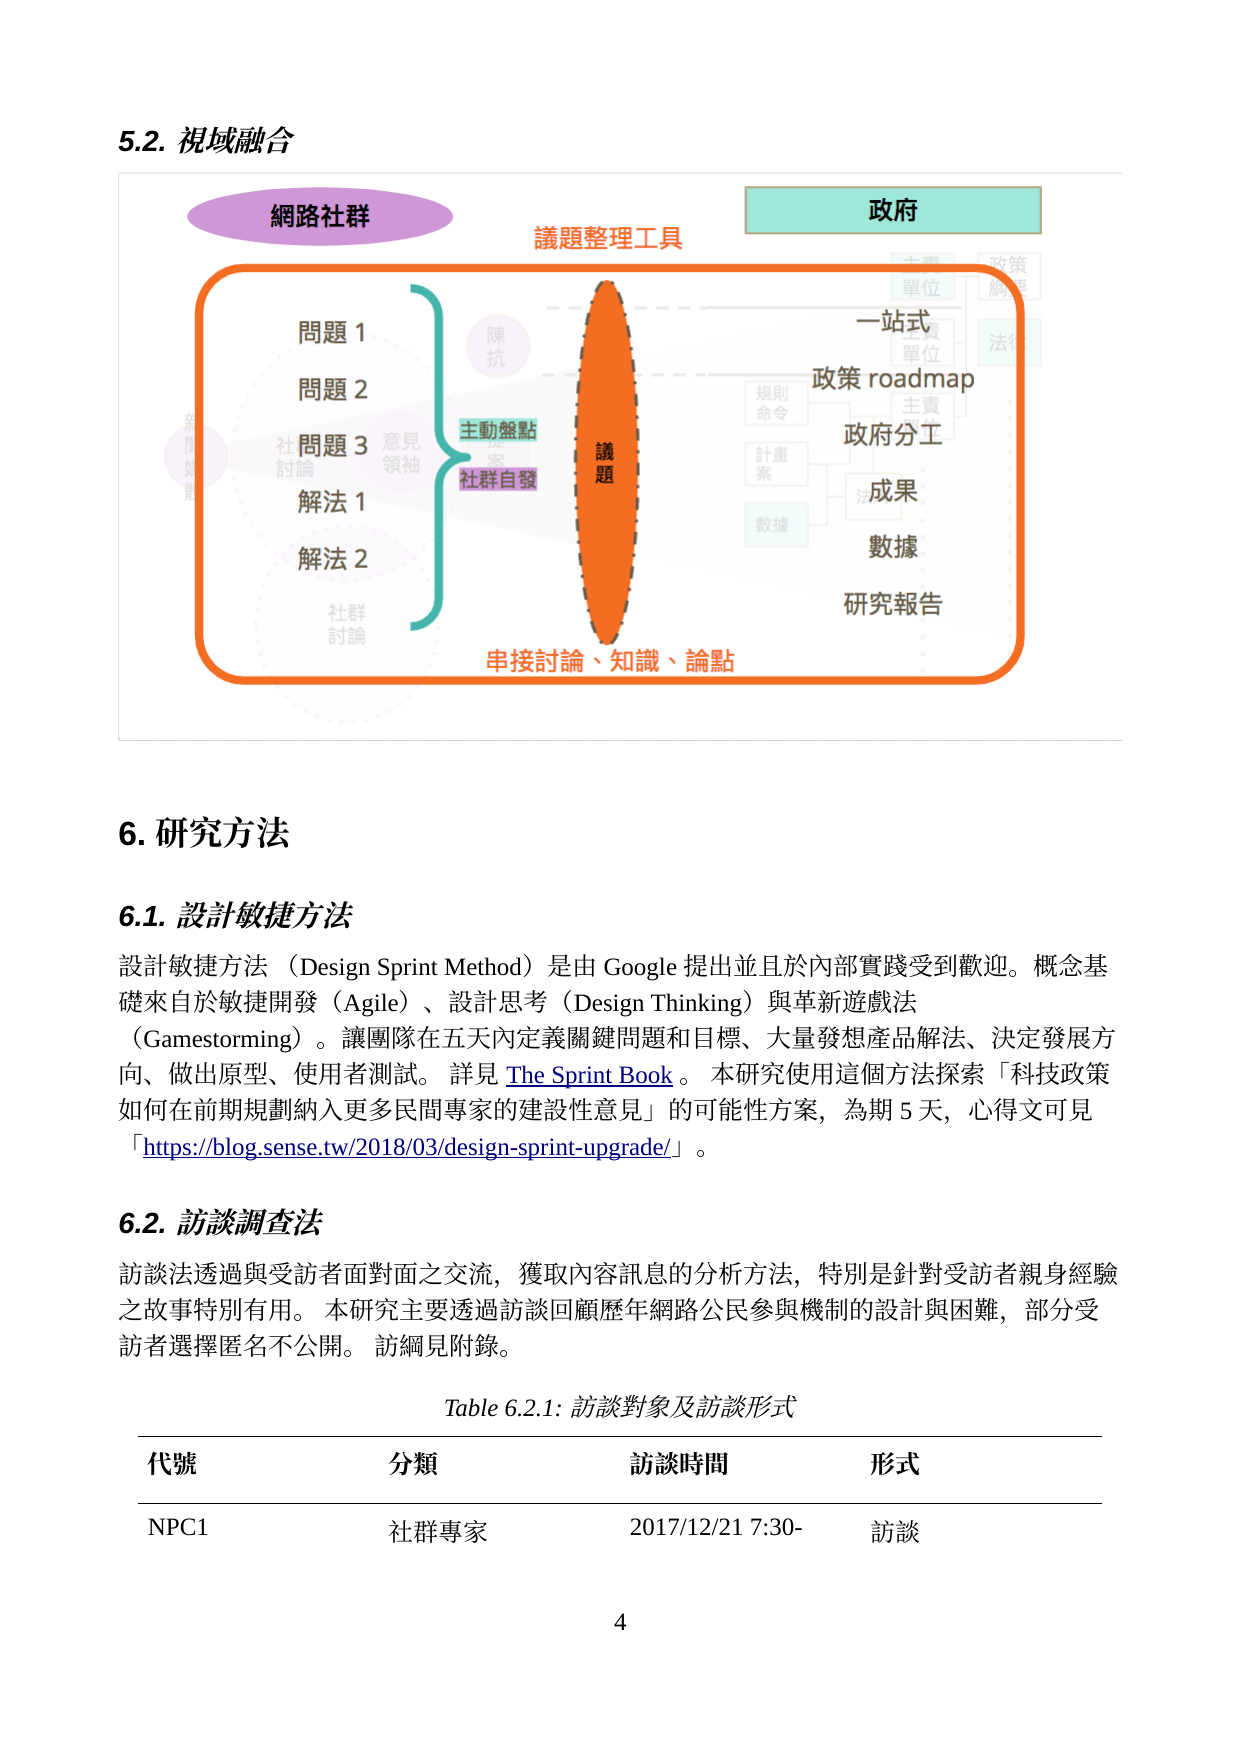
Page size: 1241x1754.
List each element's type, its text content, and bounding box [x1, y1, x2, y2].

table_cell 社群專家 [379, 1504, 620, 1570]
text 訪談法透過與受訪者面對面之交流，獲取內容訊息的分析方法，特別是針對受訪者親身經驗之故事特別有用。 本研究主要透過訪談回顧歷年網路公民參與機制的設計與困難，部分受訪者選擇匿名不公開。 訪綱見附錄。 [118, 1254, 1122, 1362]
text Table 6.2.1: 訪談對象及訪談形式 [118, 1387, 1122, 1423]
subtitle 設計敏捷方法 [118, 893, 1122, 934]
table_header 分類 [379, 1437, 620, 1503]
table_cell 2017/12/21 7:30- [620, 1504, 861, 1570]
subtitle 研究方法 [118, 807, 1122, 855]
table_header 訪談時間 [620, 1437, 861, 1503]
text 設計敏捷方法 （Design Sprint Method）是由 Google 提出並且於內部實踐受到歡迎。概念基礎來自於敏捷開發（Agile）、設計思考（Design Thinking）與革新遊戲法（Gamestorming）。讓團隊在五天內定義關鍵問題和目標、大量發想產品解法、決定發展方向、做出原型、使用者測試。 詳見 The Sprint Book 。 本研究使用這個方法探索「科技政策如何在前期規劃納入更多民間專家的建設性意見」的可能性方案，為期 5 天，心得文可見「https://blog.sense.tw/2018/03/design-sprint-upgrade/」。 [118, 947, 1122, 1163]
table_cell 訪談 [861, 1504, 1102, 1570]
table_header 形式 [861, 1437, 1102, 1503]
table_header 代號 [138, 1437, 379, 1503]
subtitle 視域融合 [118, 118, 1122, 160]
subtitle 訪談調查法 [118, 1200, 1122, 1242]
table_cell NPC1 [138, 1504, 379, 1570]
